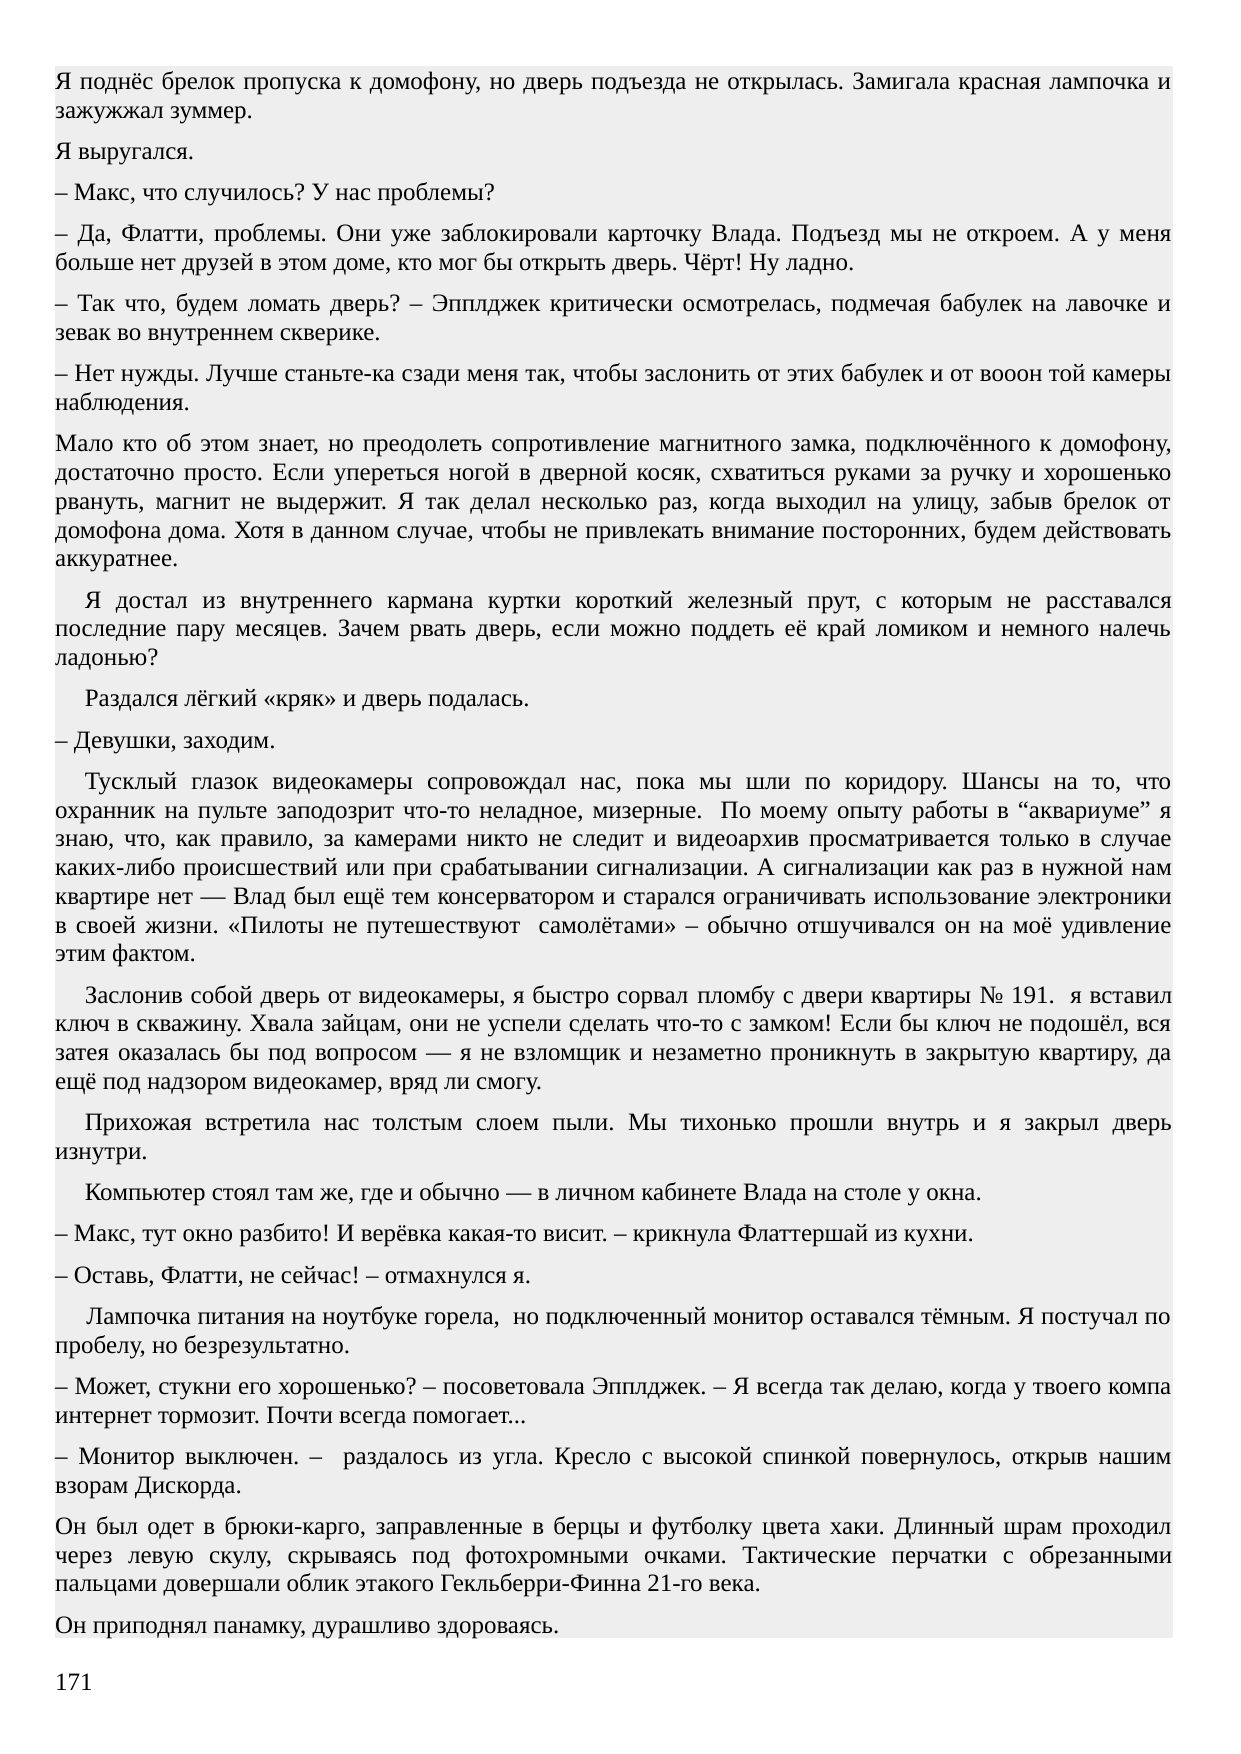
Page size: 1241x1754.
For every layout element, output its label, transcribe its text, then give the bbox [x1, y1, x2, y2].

text Я достал из внутреннего кармана куртки короткий железный прут, с которым не расставался последние пару месяцев. Зачем рвать дверь, если можно поддеть её край ломиком и немного налечь ладонью? [55, 585, 1173, 671]
text – Да, Флатти, проблемы. Они уже заблокировали карточку Влада. Подъезд мы не откроем. А у меня больше нет друзей в этом доме, кто мог бы открыть дверь. Чёрт! Ну ладно. [55, 218, 1173, 276]
text – Девушки, заходим. [55, 725, 1173, 753]
text Он был одет в брюки-карго, заправленные в берцы и футболку цвета хаки. Длинный шрам проходил через левую скулу, скрываясь под фотохромными очками. Тактические перчатки с обрезанными пальцами довершали облик этакого Гекльберри-Финна 21-го века. [55, 1511, 1173, 1597]
text Прихожая встретила нас толстым слоем пыли. Мы тихонько прошли внутрь и я закрыл дверь изнутри. [55, 1107, 1173, 1165]
text – Так что, будем ломать дверь? – Эпплджек критически осмотрелась, подмечая бабулек на лавочке и зевак во внутреннем скверике. [55, 288, 1173, 346]
text – Оставь, Флатти, не сейчас! – отмахнулся я. [55, 1260, 1173, 1288]
text – Макс, что случилось? У нас проблемы? [55, 177, 1173, 206]
text Лампочка питания на ноутбуке горела, но подключенный монитор оставался тёмным. Я постучал по пробелу, но безрезультатно. [55, 1301, 1173, 1358]
text Тусклый глазок видеокамеры сопровождал нас, пока мы шли по коридору. Шансы на то, что охранник на пульте заподозрит что-то неладное, мизерные. По моему опыту работы в “аквариуме” я знаю, что, как правило, за камерами никто не следит и видеоархив просматривается только в случае каких-либо происшествий или при срабатывании сигнализации. А сигнализации как раз в нужной нам квартире нет — Влад был ещё тем консерватором и старался ограничивать использование электроники в своей жизни. «Пилоты не путешествуют самолётами» – обычно отшучивался он на моё удивление этим фактом. [55, 766, 1173, 967]
text – Макс, тут окно разбито! И верёвка какая-то висит. – крикнула Флаттершай из кухни. [55, 1218, 1173, 1247]
text – Монитор выключен. – раздалось из угла. Кресло с высокой спинкой повернулось, открыв нашим взорам Дискорда. [55, 1441, 1173, 1498]
text Я поднёс брелок пропуска к домофону, но дверь подъезда не открылась. Замигала красная лампочка и зажужжал зуммер. [55, 66, 1173, 123]
text – Может, стукни его хорошенько? – посоветовала Эпплджек. – Я всегда так делаю, когда у твоего компа интернет тормозит. Почти всегда помогает... [55, 1371, 1173, 1428]
text – Нет нужды. Лучше станьте-ка сзади меня так, чтобы заслонить от этих бабулек и от вооон той камеры наблюдения. [55, 358, 1173, 416]
text Заслонив собой дверь от видеокамеры, я быстро сорвал пломбу с двери квартиры № 191. я вставил ключ в скважину. Хвала зайцам, они не успели сделать что-то с замком! Если бы ключ не подошёл, вся затея оказалась бы под вопросом — я не взломщик и незаметно проникнуть в закрытую квартиру, да ещё под надзором видеокамер, вряд ли смогу. [55, 980, 1173, 1095]
text Он приподнял панамку, дурашливо здороваясь. [55, 1610, 1173, 1638]
text Я выругался. [55, 136, 1173, 165]
text Компьютер стоял там же, где и обычно — в личном кабинете Влада на столе у окна. [55, 1177, 1173, 1206]
list Мало кто об этом знает, но преодолеть сопротивление магнитного замка, подключённого к домофону, достаточно просто. Если упереться ногой в дверной косяк, схватиться руками за ручку и хорошенько рвануть, магнит не выдержит. Я так делал несколько раз, когда выходил на улицу, забыв брелок от домофона дома. Хотя в данном случае, чтобы не привлекать внимание посторонних, будем действовать аккуратнее. [55, 428, 1173, 572]
text Раздался лёгкий «кряк» и дверь подалась. [55, 683, 1173, 712]
